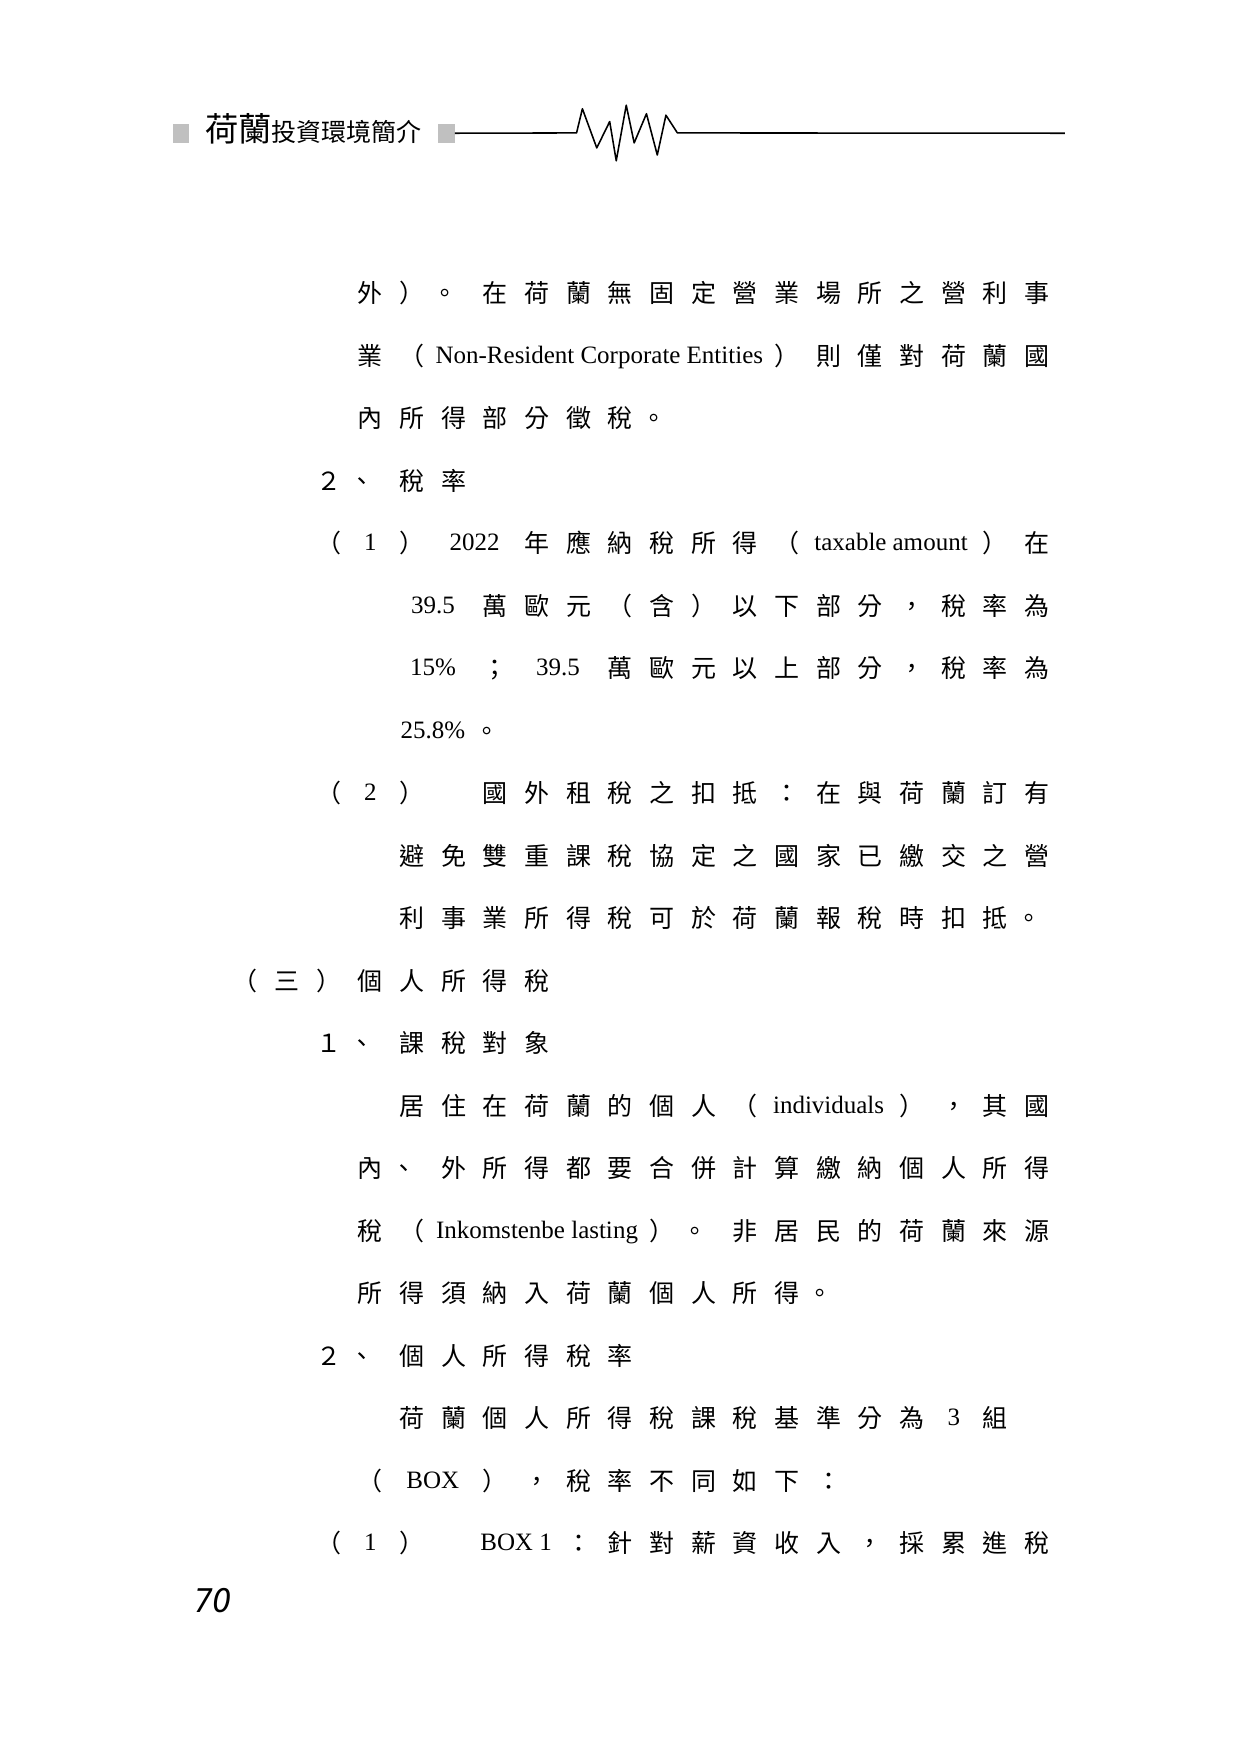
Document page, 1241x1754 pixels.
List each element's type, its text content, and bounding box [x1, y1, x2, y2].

text （1）2022年應納稅所得（taxable amount）在39.5萬歐元（含）以下部分，稅率為15%；39.5萬歐元以上部分，稅率為25.8%。 [306, 500, 1058, 750]
text ２、個人所得稅率 [281, 1313, 1058, 1375]
text （2） 國外租稅之扣抵：在與荷蘭訂有避免雙重課稅協定之國家已繳交之營利事業所得稅可於荷蘭報稅時扣抵。 [306, 750, 1058, 938]
text （1） BOX 1：針對薪資收入，採累進稅 [306, 1500, 1058, 1563]
text 居住在荷蘭的個人（individuals），其國內、外所得都要合併計算繳納個人所得稅（Inkomstenbe lasting）。非居民的荷蘭來源所得須納入荷蘭個人所得。 [330, 1063, 1058, 1313]
text １、課稅對象 [281, 1000, 1058, 1063]
text 外）。在荷蘭無固定營業場所之營利事業（Non-Resident Corporate Entities）則僅對荷蘭國內所得部分徵稅。 [330, 250, 1058, 438]
text 荷蘭個人所得稅課稅基準分為3組（BOX），稅率不同如下： [330, 1375, 1058, 1500]
text ２、稅率 [281, 438, 1058, 500]
text （三）個人所得稅 [207, 938, 1058, 1000]
